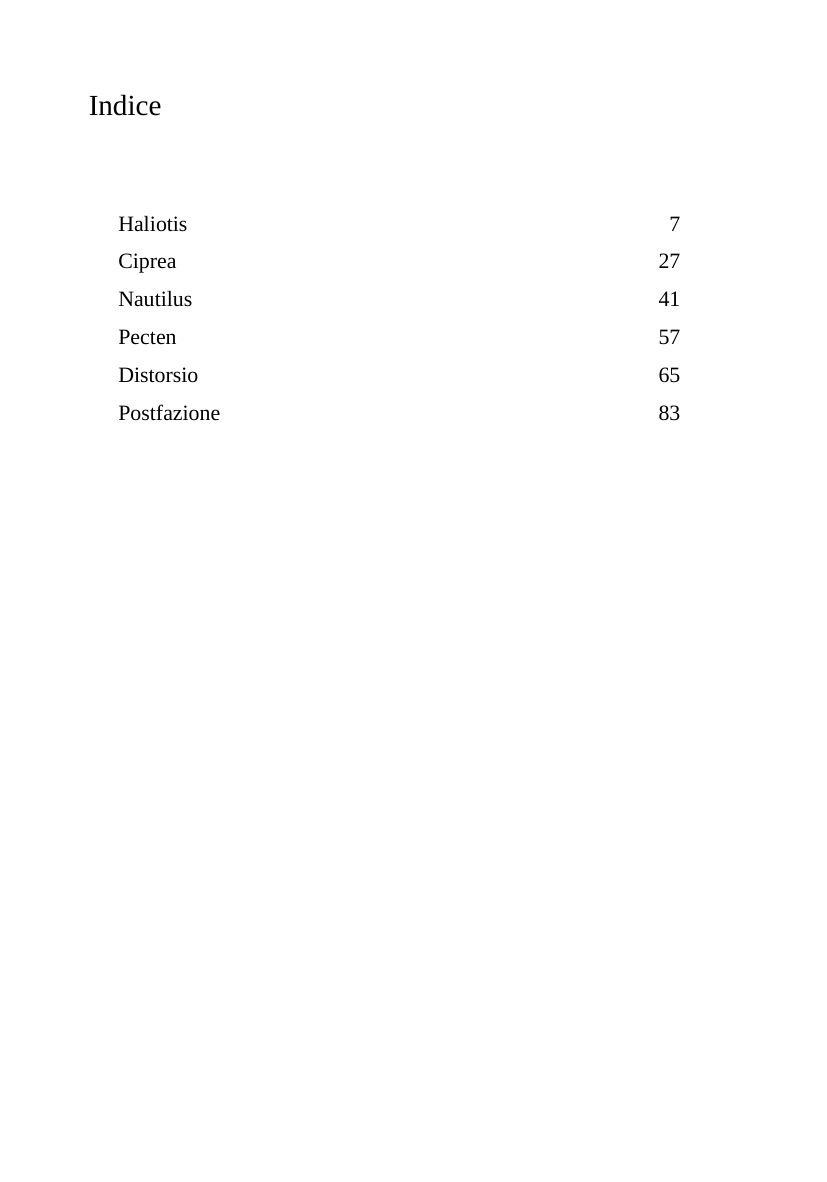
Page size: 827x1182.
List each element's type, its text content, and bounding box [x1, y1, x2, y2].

text Pecten 57 [118, 324, 738, 349]
text Haliotis 7 [118, 211, 738, 236]
text Nautilus 41 [118, 286, 738, 311]
text Distorsio 65 [118, 362, 738, 387]
text Postfazione 83 [118, 400, 738, 425]
text Indice [88, 88, 738, 122]
text Ciprea 27 [118, 248, 738, 274]
